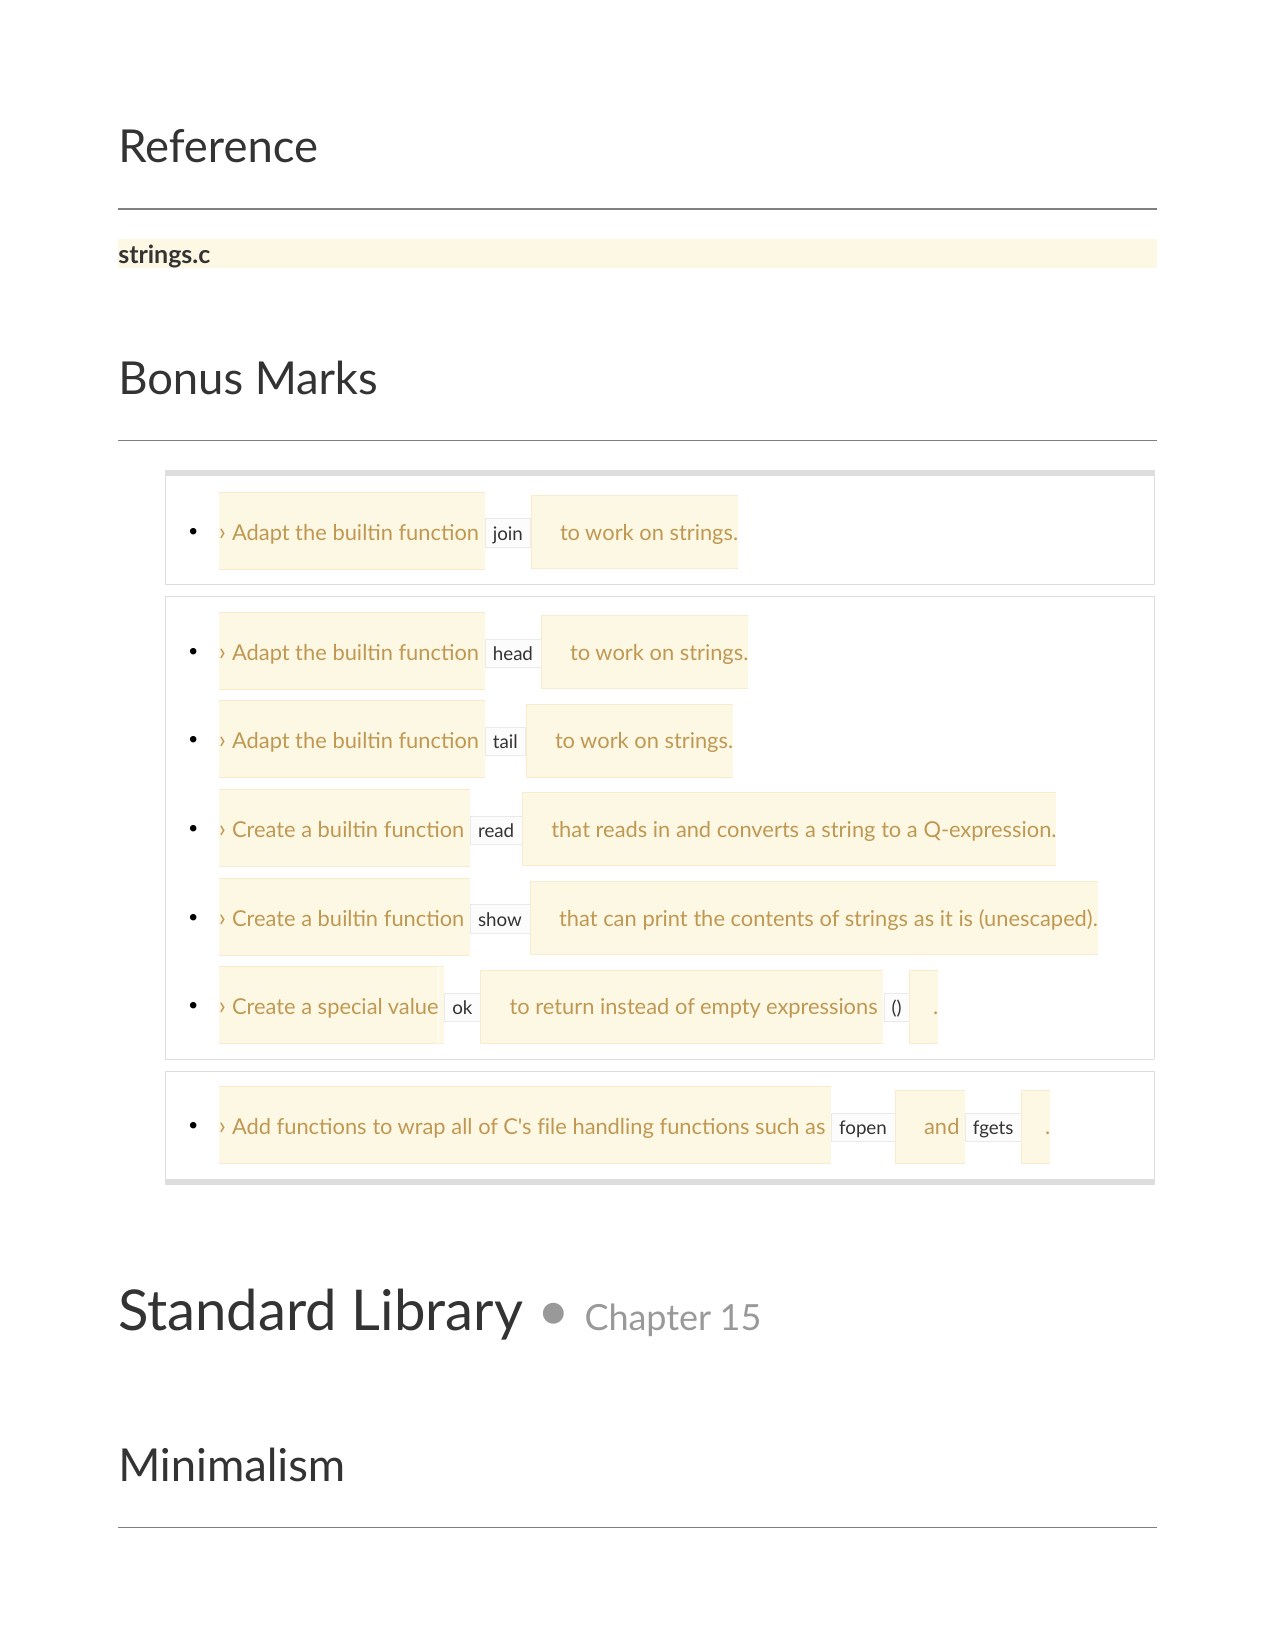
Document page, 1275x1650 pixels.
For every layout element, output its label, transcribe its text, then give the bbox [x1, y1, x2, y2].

subtitle Bonus Marks [118, 349, 1157, 404]
subtitle strings.c [118, 238, 1157, 268]
list › Add functions to wrap all of C's file handling functions such as fopen and fgets. [166, 1072, 1154, 1179]
list › Adapt the builtin function tail to work on strings. [166, 685, 1154, 773]
list › Create a builtin function read that reads in and converts a string to a Q-expression. [166, 773, 1154, 862]
list › Create a special value ok to return instead of empty expressions (). [166, 951, 1154, 1059]
list › Adapt the builtin function head to work on strings. [166, 597, 1154, 685]
subtitle Standard Library • Chapter 15 [118, 1275, 1157, 1343]
list › Adapt the builtin function join to work on strings. [166, 476, 1154, 584]
subtitle Minimalism [118, 1436, 1157, 1491]
list › Create a builtin function show that can print the contents of strings as it is (unescaped). [166, 862, 1154, 951]
subtitle Reference [118, 118, 1157, 172]
